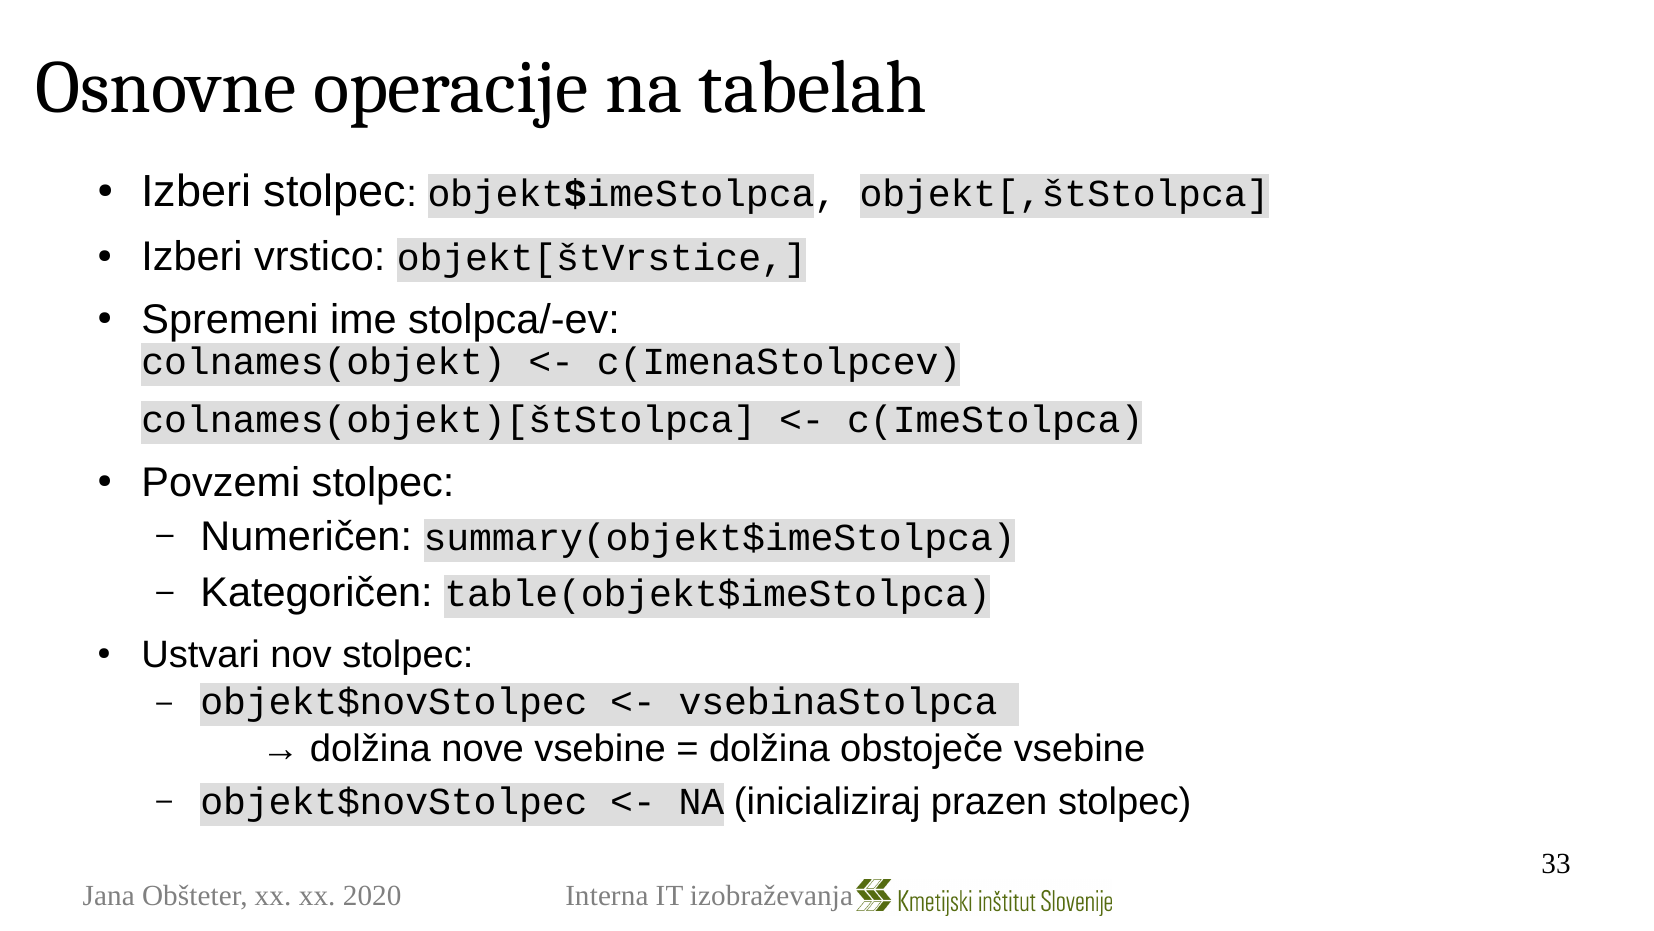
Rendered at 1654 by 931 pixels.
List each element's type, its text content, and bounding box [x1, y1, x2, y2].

list Izberi stolpec: objekt$imeStolpca, objekt[,štStolpca] Izberi vrstico: objekt[štVrstice,] Spremeni ime stolpca/-ev: colnames(objekt) <- c(ImenaStolpcev) colnames(objekt)[štStolpca] <- c(ImeStolpca) Povzemi stolpec: Numeričen: summary(objekt$imeStolpca) Kategoričen: table(objekt$imeStolpca) Ustvari nov stolpec: objekt$novStolpec <- vsebinaStolpca → dolžina nove vsebine = dolžina obstoječe vsebine objekt$novStolpec <- NA (inicializiraj prazen stolpec) [82, 165, 1642, 827]
title Osnovne operacije na tabelah [35, 21, 1524, 154]
picture [856, 879, 1112, 916]
